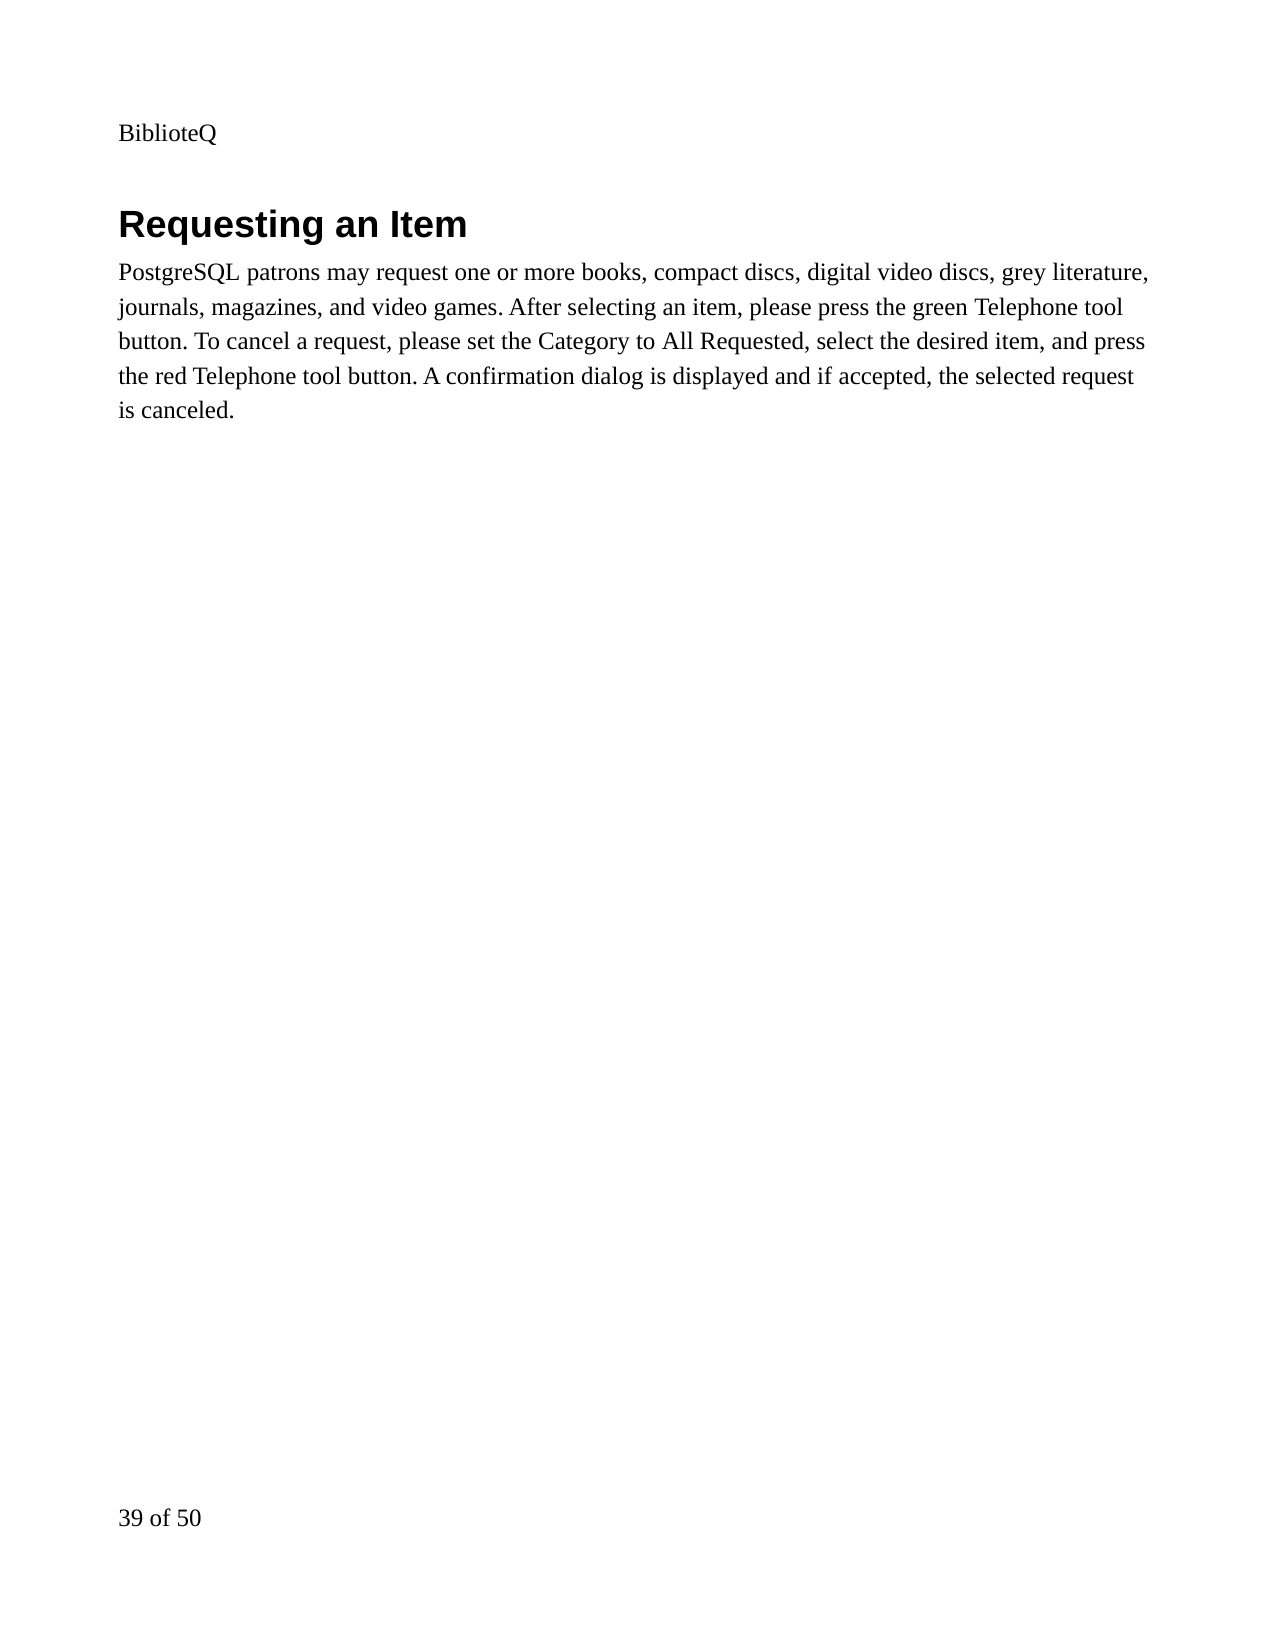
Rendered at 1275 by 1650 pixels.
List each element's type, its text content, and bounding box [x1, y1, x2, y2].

text PostgreSQL patrons may request one or more books, compact discs, digital video discs, grey literature, journals, magazines, and video games. After selecting an item, please press the green Telephone tool button. To cancel a request, please set the Category to All Requested, select the desired item, and press the red Telephone tool button. A confirmation dialog is displayed and if accepted, the selected request is canceled. [118, 257, 1157, 424]
subtitle Requesting an Item [118, 201, 1157, 245]
